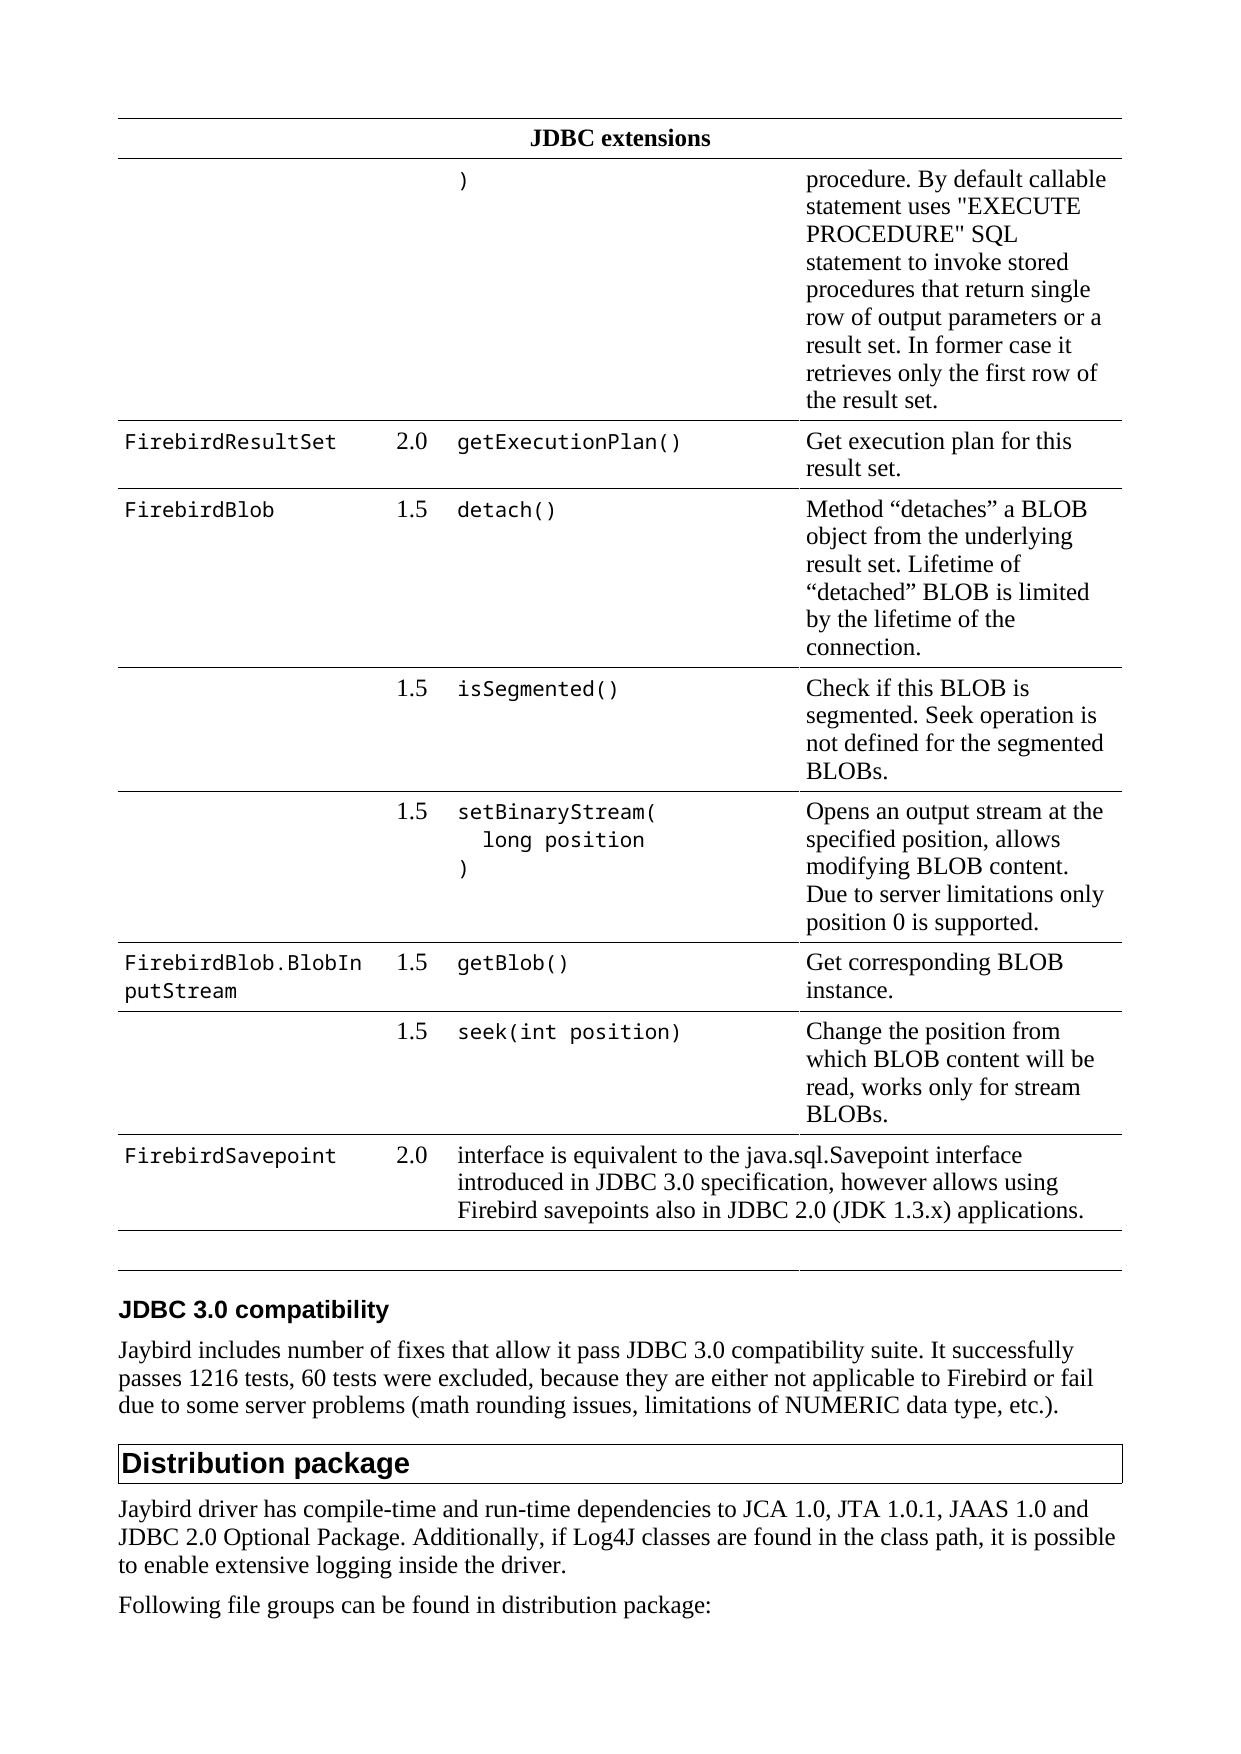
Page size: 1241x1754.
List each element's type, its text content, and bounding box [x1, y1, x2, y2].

subtitle Distribution package [119, 1445, 1122, 1483]
table_cell seek(int position) [451, 1012, 799, 1134]
subtitle JDBC 3.0 compatibility [118, 1296, 1122, 1323]
table_cell ) [451, 159, 799, 420]
text Following file groups can be found in distribution package: [118, 1591, 1122, 1619]
table_cell [118, 792, 373, 942]
table_cell interface is equivalent to the java.sql.Savepoint interface introduced in JDBC 3.0 specification, however allows using Firebird savepoints also in JDBC 2.0 (JDK 1.3.x) applications. [451, 1135, 1122, 1230]
table_cell 2.0 [373, 421, 451, 488]
table_cell [118, 668, 373, 791]
text Jaybird includes number of fixes that allow it pass JDBC 3.0 compatibility suite. It successfully passes 1216 tests, 60 tests were excluded, because they are either not applicable to Firebird or fail due to some server problems (math rounding issues, limitations of NUMERIC data type, etc.). [118, 1336, 1122, 1419]
table_cell Change the position from which BLOB content will be read, works only for stream BLOBs. [800, 1012, 1122, 1134]
table_header JDBC extensions [118, 119, 1122, 158]
table_cell 1.5 [373, 668, 451, 791]
table_cell getExecutionPlan() [451, 421, 799, 488]
table_cell [451, 1231, 799, 1270]
table_cell 1.5 [373, 1012, 451, 1134]
table_cell procedure. By default callable statement uses "EXECUTE PROCEDURE" SQL statement to invoke stored procedures that return single row of output parameters or a result set. In former case it retrieves only the first row of the result set. [800, 159, 1122, 420]
table_cell detach() [451, 489, 799, 667]
table_cell [118, 1012, 373, 1134]
table_cell Opens an output stream at the specified position, allows modifying BLOB content. Due to server limitations only position 0 is supported. [800, 792, 1122, 942]
table_cell Get corresponding BLOB instance. [800, 943, 1122, 1011]
table_cell 1.5 [373, 943, 451, 1011]
table_cell Method “detaches” a BLOB object from the underlying result set. Lifetime of “detached” BLOB is limited by the lifetime of the connection. [800, 489, 1122, 667]
table_cell Check if this BLOB is segmented. Seek operation is not defined for the segmented BLOBs. [800, 668, 1122, 791]
table_cell [373, 159, 451, 420]
table_cell [118, 1231, 373, 1270]
table_cell getBlob() [451, 943, 799, 1011]
table_cell Get execution plan for this result set. [800, 421, 1122, 488]
table_cell FirebirdResultSet [118, 421, 373, 488]
table_cell FirebirdBlob.BlobInputStream [118, 943, 373, 1011]
table_cell setBinaryStream( long position ) [451, 792, 799, 942]
table_cell [373, 1231, 451, 1270]
table_cell FirebirdBlob [118, 489, 373, 667]
table_cell 2.0 [373, 1135, 451, 1230]
table_cell 1.5 [373, 792, 451, 942]
table_cell [118, 159, 373, 420]
table_cell isSegmented() [451, 668, 799, 791]
text Jaybird driver has compile-time and run-time dependencies to JCA 1.0, JTA 1.0.1, JAAS 1.0 and JDBC 2.0 Optional Package. Additionally, if Log4J classes are found in the class path, it is possible to enable extensive logging inside the driver. [118, 1495, 1122, 1578]
table_cell FirebirdSavepoint [118, 1135, 373, 1230]
table_cell 1.5 [373, 489, 451, 667]
table_cell [800, 1231, 1122, 1270]
